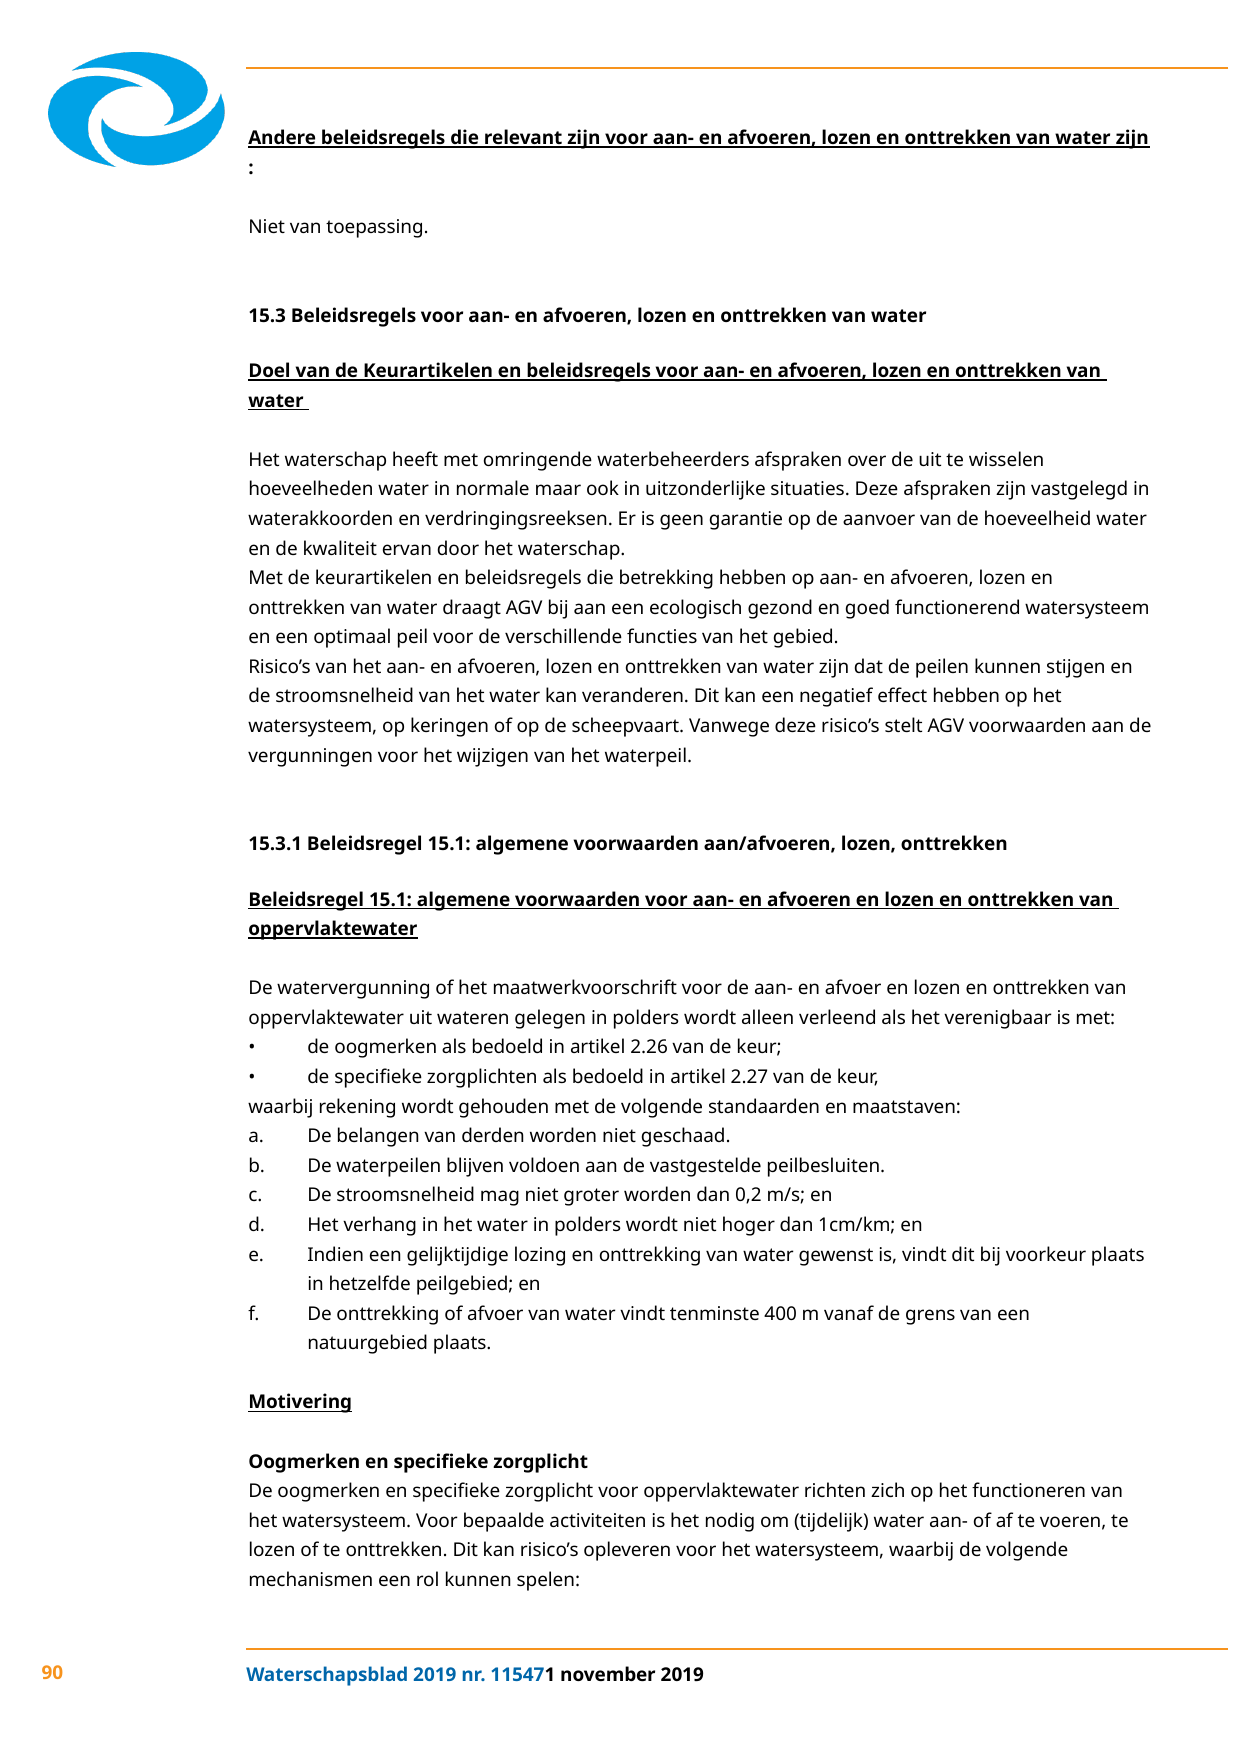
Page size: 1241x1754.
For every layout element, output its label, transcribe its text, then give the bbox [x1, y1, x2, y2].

text Beleidsregel 15.1: algemene voorwaarden voor aan- en afvoeren en lozen en onttrekken van oppervlaktewater [248, 886, 1152, 941]
text Niet van toepassing. [248, 213, 1152, 239]
text waarbij rekening wordt gehouden met de volgende standaarden en maatstaven: [248, 1093, 1152, 1119]
text Doel van de Keurartikelen en beleidsregels voor aan- en afvoeren, lozen en onttrekken van water [248, 357, 1152, 412]
text De watervergunning of het maatwerkvoorschrift voor de aan- en afvoer en lozen en onttrekken van oppervlaktewater uit wateren gelegen in polders wordt alleen verleend als het verenigbaar is met: [248, 974, 1152, 1030]
list de oogmerken als bedoeld in artikel 2.26 van de keur; [248, 1034, 1152, 1059]
list De waterpeilen blijven voldoen aan de vastgestelde peilbesluiten. [248, 1152, 1152, 1178]
text Andere beleidsregels die relevant zijn voor aan- en afvoeren, lozen en onttrekken van water zijn : [248, 124, 1152, 180]
list Indien een gelijktijdige lozing en onttrekking van water gewenst is, vindt dit bij voorkeur plaats in hetzelfde peilgebied; en [248, 1241, 1152, 1296]
picture [41, 47, 231, 172]
text Oogmerken en specifieke zorgplicht [248, 1448, 1152, 1474]
list De onttrekking of afvoer van water vindt tenminste 400 m vanaf de grens van een natuurgebied plaats. [248, 1300, 1152, 1355]
text 15.3 Beleidsregels voor aan- en afvoeren, lozen en onttrekken van water [248, 302, 1152, 328]
text Risico’s van het aan- en afvoeren, lozen en onttrekken van water zijn dat de peilen kunnen stijgen en de stroomsnelheid van het water kan veranderen. Dit kan een negatief effect hebben op het watersysteem, op keringen of op de scheepvaart. Vanwege deze risico’s stelt AGV voorwaarden aan de vergunningen voor het wijzigen van het waterpeil. [248, 653, 1152, 767]
list de specifieke zorgplichten als bedoeld in artikel 2.27 van de keur, [248, 1063, 1152, 1089]
list Het verhang in het water in polders wordt niet hoger dan 1cm/km; en [248, 1211, 1152, 1237]
text 15.3.1 Beleidsregel 15.1: algemene voorwaarden aan/afvoeren, lozen, onttrekken [248, 831, 1152, 856]
list De belangen van derden worden niet geschaad. [248, 1122, 1152, 1148]
text Het waterschap heeft met omringende waterbeheerders afspraken over de uit te wisselen hoeveelheden water in normale maar ook in uitzonderlijke situaties. Deze afspraken zijn vastgelegd in waterakkoorden en verdringingsreeksen. Er is geen garantie op de aanvoer van de hoeveelheid water en de kwaliteit ervan door het waterschap. [248, 446, 1152, 560]
text Met de keurartikelen en beleidsregels die betrekking hebben op aan- en afvoeren, lozen en onttrekken van water draagt AGV bij aan een ecologisch gezond en goed functionerend watersysteem en een optimaal peil voor de verschillende functies van het gebied. [248, 564, 1152, 649]
list De stroomsnelheid mag niet groter worden dan 0,2 m/s; en [248, 1182, 1152, 1207]
text Motivering [248, 1389, 1152, 1414]
text De oogmerken en specifieke zorgplicht voor oppervlaktewater richten zich op het functioneren van het watersysteem. Voor bepaalde activiteiten is het nodig om (tijdelijk) water aan- of af te voeren, te lozen of te onttrekken. Dit kan risico’s opleveren voor het watersysteem, waarbij de volgende mechanismen een rol kunnen spelen: [248, 1477, 1152, 1592]
